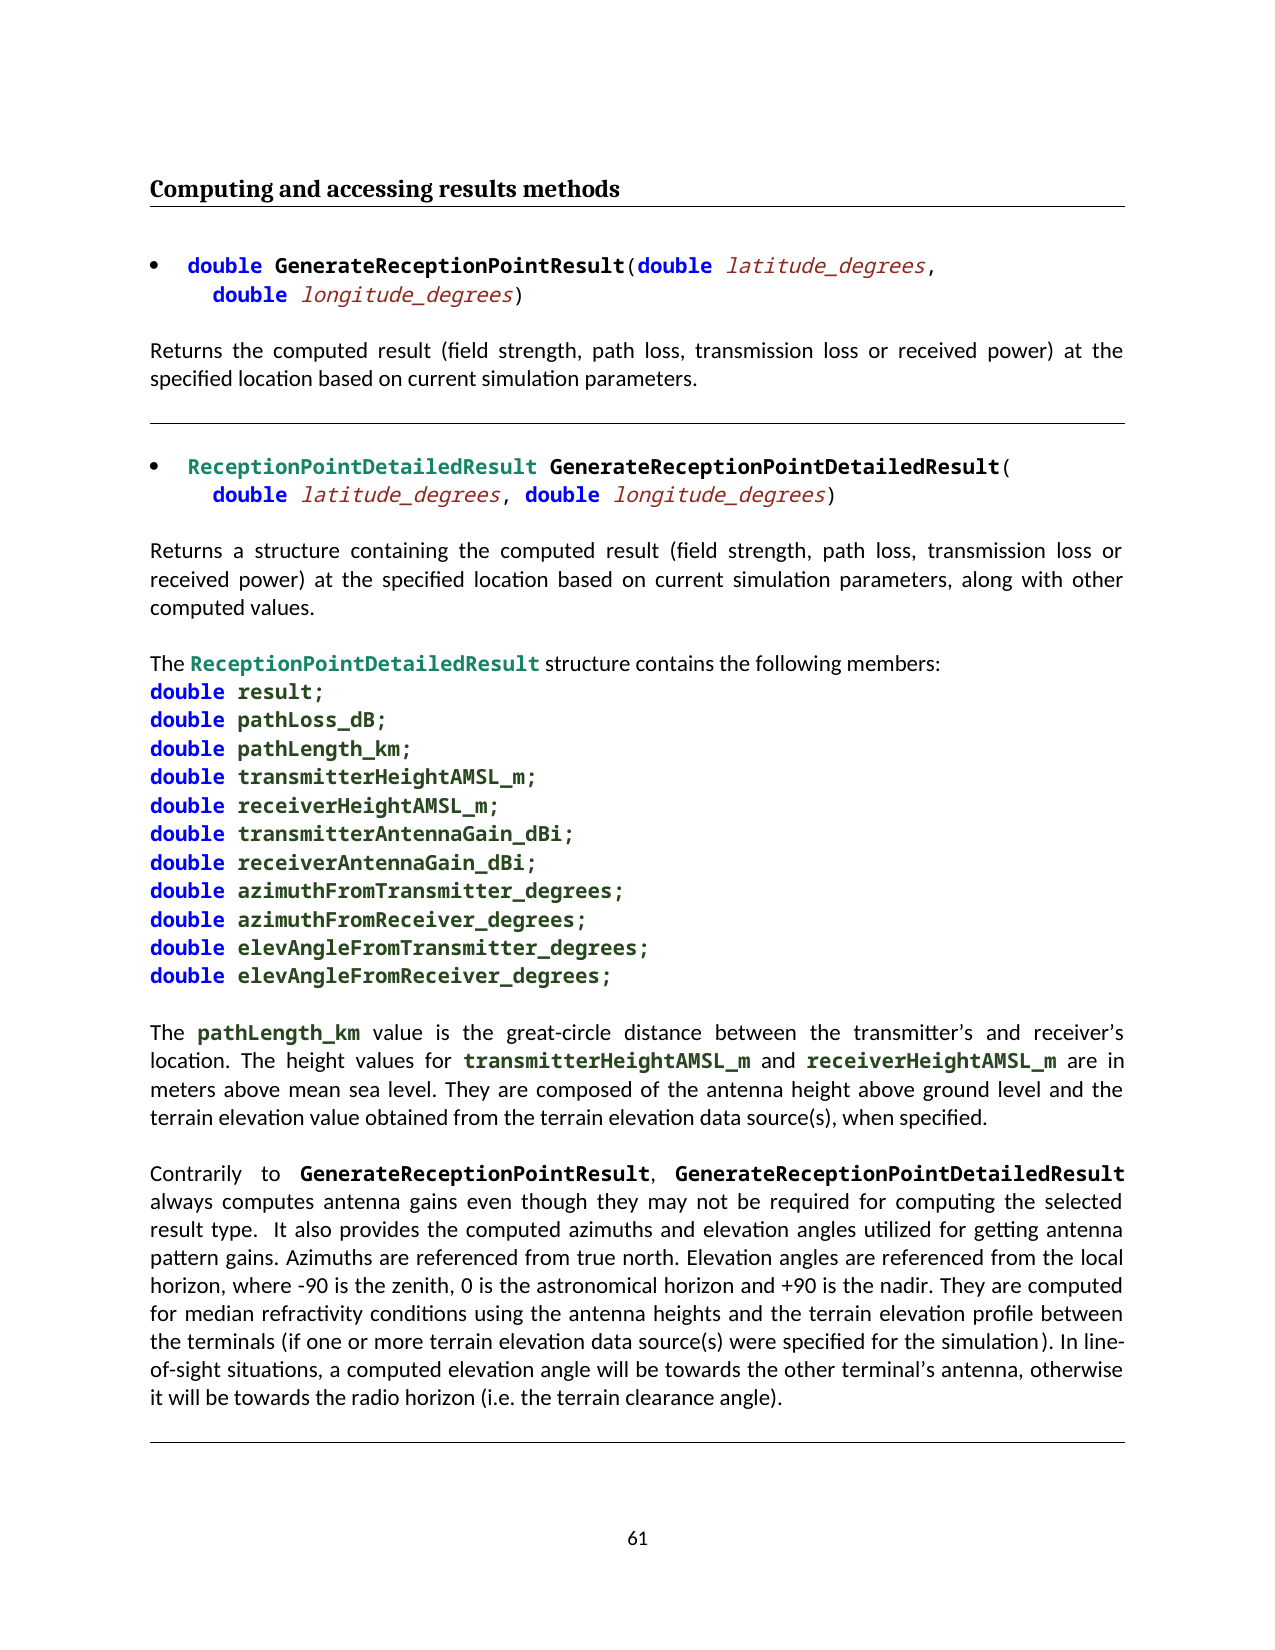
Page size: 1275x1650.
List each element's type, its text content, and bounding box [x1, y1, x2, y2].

text double elevAngleFromReceiver_degrees; [150, 962, 1125, 990]
list ReceptionPointDetailedResult GenerateReceptionPointDetailedResult( double latitude_degrees, double longitude_degrees) [150, 452, 1125, 509]
text double pathLength_km; [150, 734, 1125, 762]
text Returns the computed result (field strength, path loss, transmission loss or received power) at the specified location based on current simulation parameters. [150, 337, 1125, 393]
subtitle Computing and accessing results methods [150, 175, 1125, 206]
text double elevAngleFromTransmitter_degrees; [150, 933, 1125, 962]
text The ReceptionPointDetailedResult structure contains the following members: [150, 649, 1125, 677]
text double transmitterAntennaGain_dBi; [150, 819, 1125, 848]
text double transmitterHeightAMSL_m; [150, 762, 1125, 791]
text double azimuthFromTransmitter_degrees; [150, 876, 1125, 905]
list double GenerateReceptionPointResult(double latitude_degrees, double longitude_degrees) [150, 252, 1125, 308]
text The pathLength_km value is the great-circle distance between the transmitter’s and receiver’s location. The height values for transmitterHeightAMSL_m and receiverHeightAMSL_m are in meters above mean sea level. They are composed of the antenna height above ground level and the terrain elevation value obtained from the terrain elevation data source(s), when specified. [150, 1018, 1125, 1131]
text Returns a structure containing the computed result (field strength, path loss, transmission loss or received power) at the specified location based on current simulation parameters, along with other computed values. [150, 537, 1125, 621]
text double pathLoss_dB; [150, 706, 1125, 734]
text double azimuthFromReceiver_degrees; [150, 905, 1125, 933]
text double result; [150, 677, 1125, 706]
text Contrarily to GenerateReceptionPointResult, GenerateReceptionPointDetailedResult always computes antenna gains even though they may not be required for computing the selected result type. It also provides the computed azimuths and elevation angles utilized for getting antenna pattern gains. Azimuths are referenced from true north. Elevation angles are referenced from the local horizon, where -90 is the zenith, 0 is the astronomical horizon and +90 is the nadir. They are computed for median refractivity conditions using the antenna heights and the terrain elevation profile between the terminals (if one or more terrain elevation data source(s) were specified for the simulation). In line-of-sight situations, a computed elevation angle will be towards the other terminal’s antenna, otherwise it will be towards the radio horizon (i.e. the terrain clearance angle). [150, 1159, 1125, 1412]
text double receiverHeightAMSL_m; [150, 791, 1125, 819]
text double receiverAntennaGain_dBi; [150, 848, 1125, 876]
